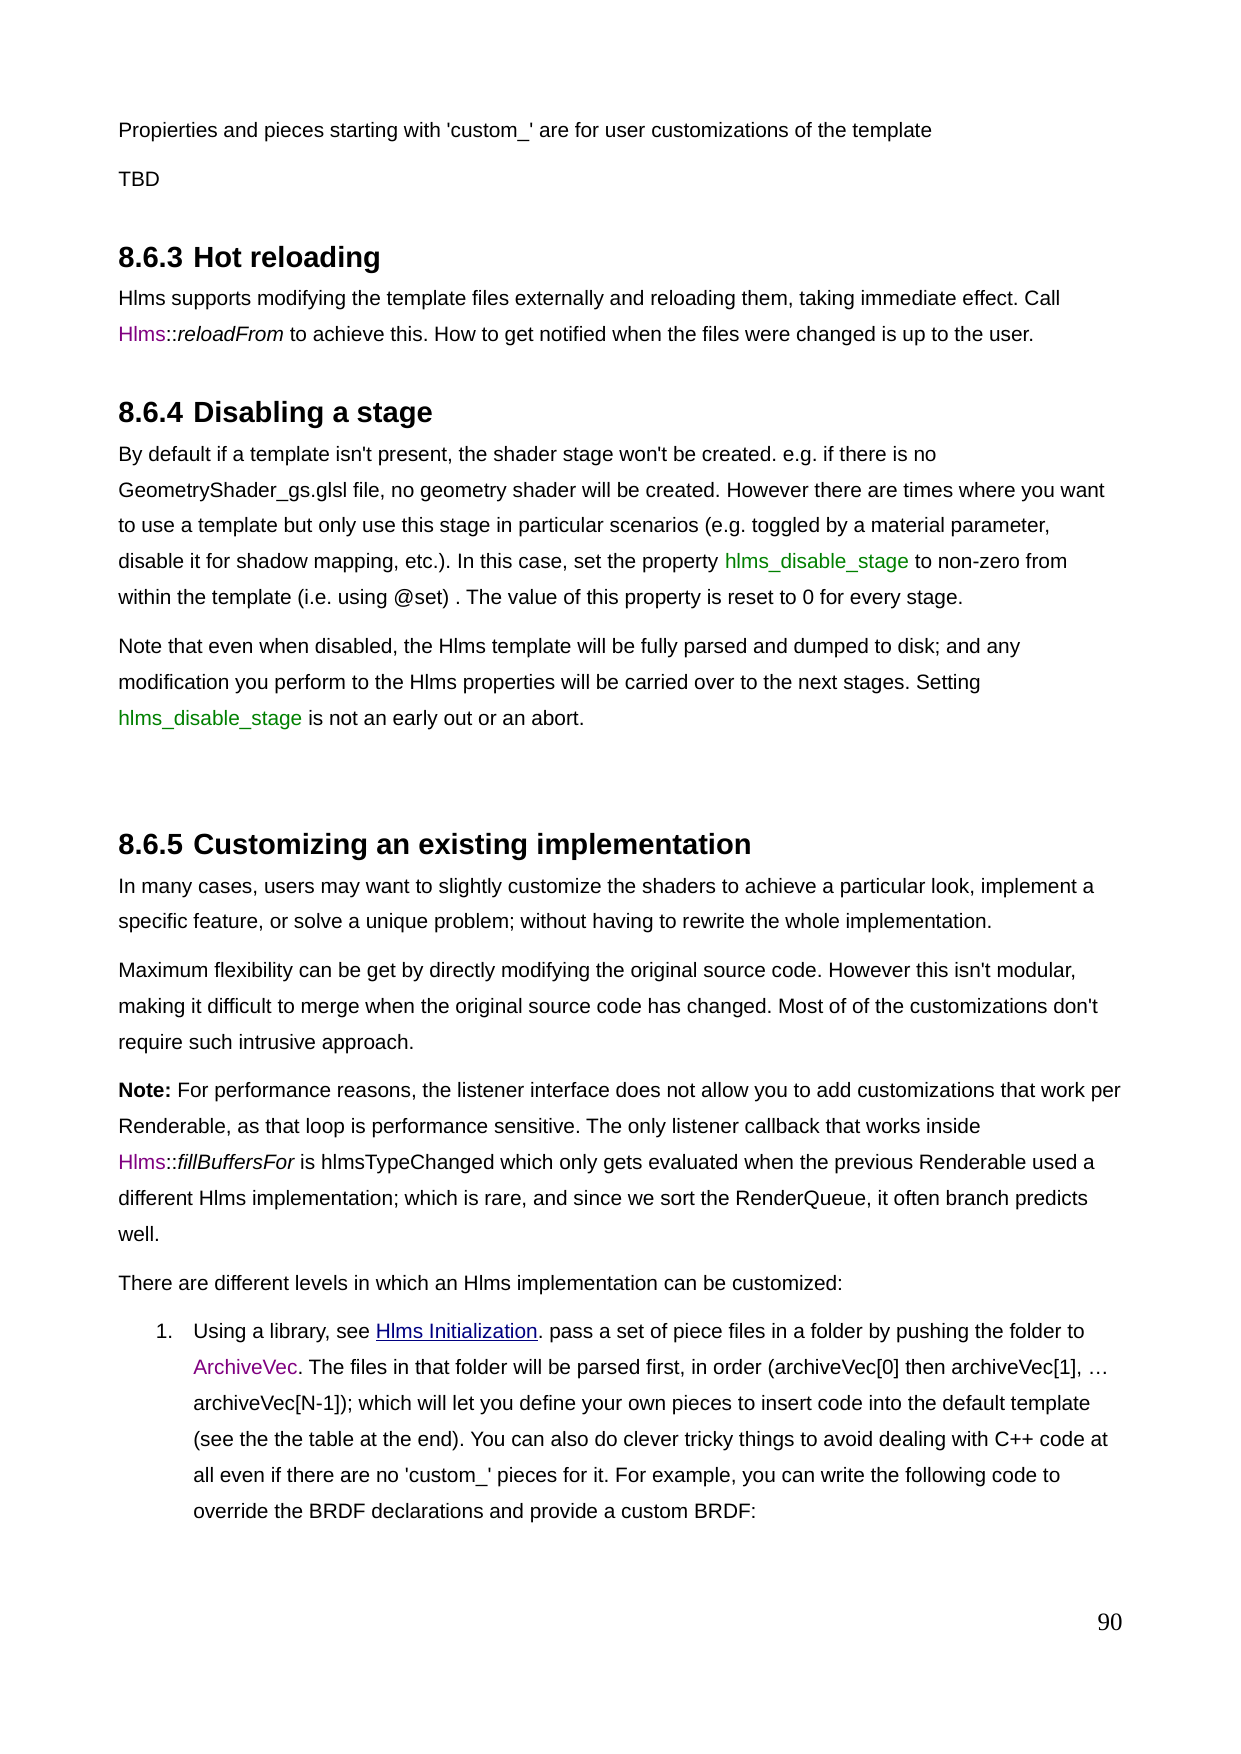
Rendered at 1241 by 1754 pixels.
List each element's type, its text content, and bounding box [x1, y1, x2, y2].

text Note that even when disabled, the Hlms template will be fully parsed and dumped to disk; and any modification you perform to the Hlms properties will be carried over to the next stages. Setting hlms_disable_stage is not an early out or an abort. [118, 634, 1122, 729]
text Propierties and pieces starting with 'custom_' are for user customizations of the template [118, 118, 1122, 142]
text There are different levels in which an Hlms implementation can be customized: [118, 1270, 1122, 1294]
subtitle Hot reloading [118, 240, 1122, 273]
subtitle Customizing an existing implementation [118, 827, 1122, 861]
text TBD [118, 167, 1122, 191]
text Maximum flexibility can be get by directly modifying the original source code. However this isn't modular, making it difficult to merge when the original source code has changed. Most of of the customizations don't require such intrusive approach. [118, 958, 1122, 1054]
text Hlms supports modifying the template files externally and reloading them, taking immediate effect. Call Hlms::reloadFrom to achieve this. How to get notified when the files were changed is up to the user. [118, 286, 1122, 346]
subtitle Disabling a stage [118, 395, 1122, 429]
text In many cases, users may want to slightly customize the shaders to achieve a particular look, implement a specific feature, or solve a unique problem; without having to rewrite the whole implementation. [118, 873, 1122, 933]
list Using a library, see Hlms Initialization. pass a set of piece files in a folder by pushing the folder to ArchiveVec. The files in that folder will be parsed first, in order (archiveVec[0] then archiveVec[1], … archiveVec[N-1]); which will let you define your own pieces to insert code into the default template (see the the table at the end). You can also do clever tricky things to avoid dealing with C++ code at all even if there are no 'custom_' pieces for it. For example, you can write the following code to override the BRDF declarations and provide a custom BRDF: [156, 1319, 1122, 1522]
text Note: For performance reasons, the listener interface does not allow you to add customizations that work per Renderable, as that loop is performance sensitive. The only listener callback that works inside Hlms::fillBuffersFor is hlmsTypeChanged which only gets evaluated when the previous Renderable used a different Hlms implementation; which is rare, and since we sort the RenderQueue, it often branch predicts well. [118, 1078, 1122, 1246]
text By default if a template isn't present, the shader stage won't be created. e.g. if there is no GeometryShader_gs.glsl file, no geometry shader will be created. However there are times where you want to use a template but only use this stage in particular scenarios (e.g. toggled by a material parameter, disable it for shadow mapping, etc.). In this case, set the property hlms_disable_stage to non-zero from within the template (i.e. using @set) . The value of this property is reset to 0 for every stage. [118, 441, 1122, 609]
